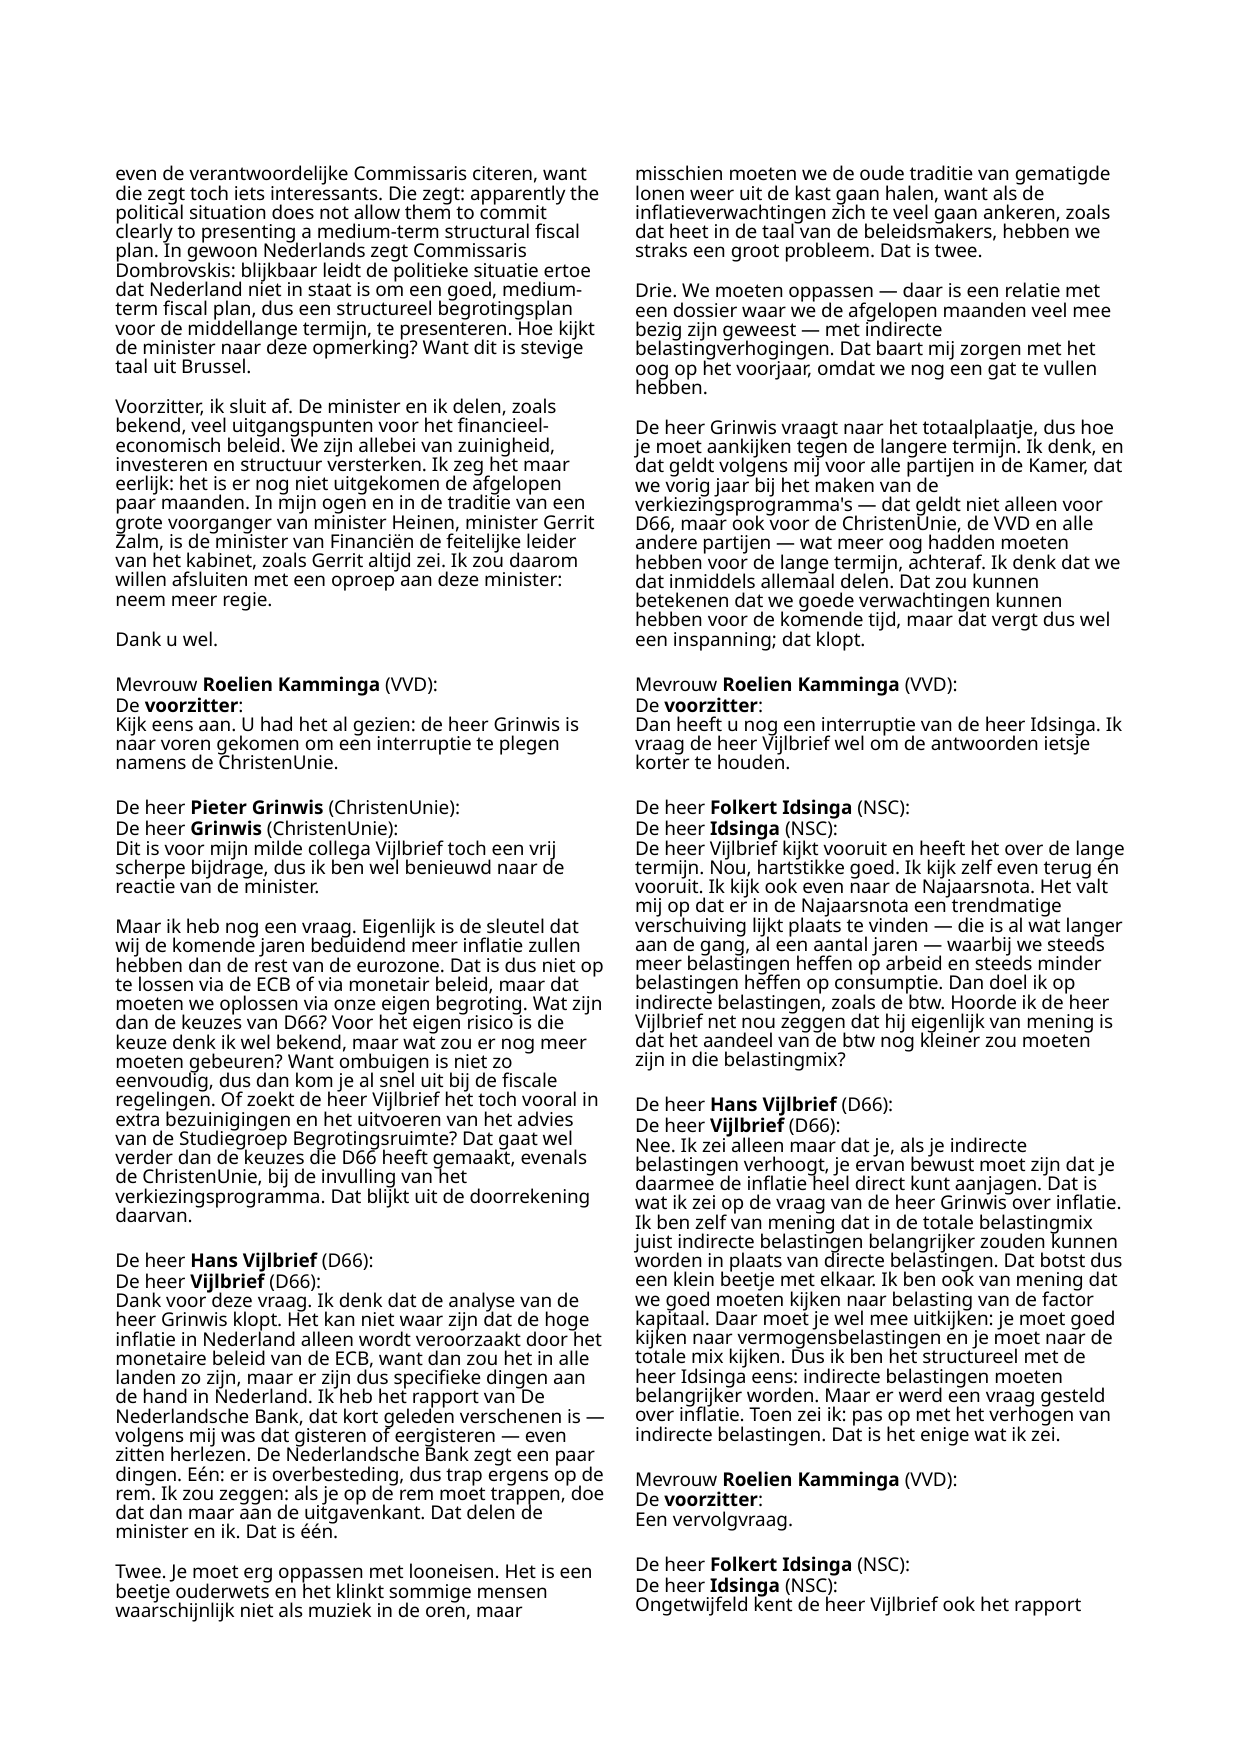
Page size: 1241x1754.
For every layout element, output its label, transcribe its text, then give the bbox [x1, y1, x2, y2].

text De heer Vijlbrief kijkt vooruit en heeft het over de lange termijn. Nou, hartstikke goed. Ik kijk zelf even terug én vooruit. Ik kijk ook even naar de Najaarsnota. Het valt mij op dat er in de Najaarsnota een trendmatige verschuiving lijkt plaats te vinden — die is al wat langer aan de gang, al een aantal jaren — waarbij we steeds meer belastingen heffen op arbeid en steeds minder belastingen heffen op consumptie. Dan doel ik op indirecte belastingen, zoals de btw. Hoorde ik de heer Vijlbrief net nou zeggen dat hij eigenlijk van mening is dat het aandeel van de btw nog kleiner zou moeten zijn in die belastingmix? [635, 839, 1125, 1071]
text Twee. Je moet erg oppassen met looneisen. Het is een beetje ouderwets en het klinkt sommige mensen waarschijnlijk niet als muziek in de oren, maar [115, 1563, 605, 1621]
text misschien moeten we de oude traditie van gematigde lonen weer uit de kast gaan halen, want als de inflatieverwachtingen zich te veel gaan ankeren, zoals dat heet in de taal van de beleidsmakers, hebben we straks een groot probleem. Dat is twee. [635, 165, 1125, 262]
text Drie. We moeten oppassen — daar is een relatie met een dossier waar we de afgelopen maanden veel mee bezig zijn geweest — met indirecte belastingverhogingen. Dat baart mij zorgen met het oog op het voorjaar, omdat we nog een gat te vullen hebben. [635, 282, 1125, 398]
text De heer Pieter Grinwis (ChristenUnie): [115, 794, 605, 820]
text De heer Folkert Idsinga (NSC): [635, 794, 1125, 820]
text De voorzitter: [115, 697, 605, 716]
text De heer Vijlbrief (D66): [635, 1117, 1125, 1137]
text Voorzitter, ik sluit af. De minister en ik delen, zoals bekend, veel uitgangspunten voor het financieel-economisch beleid. We zijn allebei van zuinigheid, investeren en structuur versterken. Ik zeg het maar eerlijk: het is er nog niet uitgekomen de afgelopen paar maanden. In mijn ogen en in de traditie van een grote voorganger van minister Heinen, minister Gerrit Zalm, is de minister van Financiën de feitelijke leider van het kabinet, zoals Gerrit altijd zei. Ik zou daarom willen afsluiten met een oproep aan deze minister: neem meer regie. [115, 398, 605, 610]
text Maar ik heb nog een vraag. Eigenlijk is de sleutel dat wij de komende jaren beduidend meer inflatie zullen hebben dan de rest van de eurozone. Dat is dus niet op te lossen via de ECB of via monetair beleid, maar dat moeten we oplossen via onze eigen begroting. Wat zijn dan de keuzes van D66? Voor het eigen risico is die keuze denk ik wel bekend, maar wat zou er nog meer moeten gebeuren? Want ombuigen is niet zo eenvoudig, dus dan kom je al snel uit bij de fiscale regelingen. Of zoekt de heer Vijlbrief het toch vooral in extra bezuinigingen en het uitvoeren van het advies van de Studiegroep Begrotingsruimte? Dat gaat wel verder dan de keuzes die D66 heeft gemaakt, evenals de ChristenUnie, bij de invulling van het verkiezingsprogramma. Dat blijkt uit de doorrekening daarvan. [115, 918, 605, 1226]
text De heer Hans Vijlbrief (D66): [635, 1092, 1125, 1117]
text Mevrouw Roelien Kamminga (VVD): [635, 671, 1125, 697]
text Mevrouw Roelien Kamminga (VVD): [635, 1466, 1125, 1491]
text Een vervolgvraag. [635, 1511, 1125, 1530]
text De heer Idsinga (NSC): [635, 820, 1125, 839]
text Ongetwijfeld kent de heer Vijlbrief ook het rapport [635, 1596, 1125, 1615]
text Dank u wel. [115, 631, 605, 650]
text De heer Folkert Idsinga (NSC): [635, 1551, 1125, 1577]
text De heer Grinwis (ChristenUnie): [115, 820, 605, 839]
text Nee. Ik zei alleen maar dat je, als je indirecte belastingen verhoogt, je ervan bewust moet zijn dat je daarmee de inflatie heel direct kunt aanjagen. Dat is wat ik zei op de vraag van de heer Grinwis over inflatie. Ik ben zelf van mening dat in de totale belastingmix juist indirecte belastingen belangrijker zouden kunnen worden in plaats van directe belastingen. Dat botst dus een klein beetje met elkaar. Ik ben ook van mening dat we goed moeten kijken naar belasting van de factor kapitaal. Daar moet je wel mee uitkijken: je moet goed kijken naar vermogensbelastingen en je moet naar de totale mix kijken. Dus ik ben het structureel met de heer Idsinga eens: indirecte belastingen moeten belangrijker worden. Maar er werd een vraag gesteld over inflatie. Toen zei ik: pas op met het verhogen van indirecte belastingen. Dat is het enige wat ik zei. [635, 1137, 1125, 1445]
text Dan heeft u nog een interruptie van de heer Idsinga. Ik vraag de heer Vijlbrief wel om de antwoorden ietsje korter te houden. [635, 716, 1125, 774]
text De heer Hans Vijlbrief (D66): [115, 1247, 605, 1273]
text Dit is voor mijn milde collega Vijlbrief toch een vrij scherpe bijdrage, dus ik ben wel benieuwd naar de reactie van de minister. [115, 839, 605, 897]
text Mevrouw Roelien Kamminga (VVD): [115, 671, 605, 697]
text De voorzitter: [635, 1491, 1125, 1511]
text Kijk eens aan. U had het al gezien: de heer Grinwis is naar voren gekomen om een interruptie te plegen namens de ChristenUnie. [115, 716, 605, 774]
text Dank voor deze vraag. Ik denk dat de analyse van de heer Grinwis klopt. Het kan niet waar zijn dat de hoge inflatie in Nederland alleen wordt veroorzaakt door het monetaire beleid van de ECB, want dan zou het in alle landen zo zijn, maar er zijn dus specifieke dingen aan de hand in Nederland. Ik heb het rapport van De Nederlandsche Bank, dat kort geleden verschenen is — volgens mij was dat gisteren of eergisteren — even zitten herlezen. De Nederlandsche Bank zegt een paar dingen. Eén: er is overbesteding, dus trap ergens op de rem. Ik zou zeggen: als je op de rem moet trappen, doe dat dan maar aan de uitgavenkant. Dat delen de minister en ik. Dat is één. [115, 1292, 605, 1543]
text De heer Vijlbrief (D66): [115, 1273, 605, 1292]
text even de verantwoordelijke Commissaris citeren, want die zegt toch iets interessants. Die zegt: apparently the political situation does not allow them to commit clearly to presenting a medium-term structural fiscal plan. In gewoon Nederlands zegt Commissaris Dombrovskis: blijkbaar leidt de politieke situatie ertoe dat Nederland niet in staat is om een goed, medium-term fiscal plan, dus een structureel begrotingsplan voor de middellange termijn, te presenteren. Hoe kijkt de minister naar deze opmerking? Want dit is stevige taal uit Brussel. [115, 165, 605, 377]
text De heer Idsinga (NSC): [635, 1577, 1125, 1596]
text De voorzitter: [635, 697, 1125, 716]
text De heer Grinwis vraagt naar het totaalplaatje, dus hoe je moet aankijken tegen de langere termijn. Ik denk, en dat geldt volgens mij voor alle partijen in de Kamer, dat we vorig jaar bij het maken van de verkiezingsprogramma's — dat geldt niet alleen voor D66, maar ook voor de ChristenUnie, de VVD en alle andere partijen — wat meer oog hadden moeten hebben voor de lange termijn, achteraf. Ik denk dat we dat inmiddels allemaal delen. Dat zou kunnen betekenen dat we goede verwachtingen kunnen hebben voor de komende tijd, maar dat vergt dus wel een inspanning; dat klopt. [635, 419, 1125, 650]
